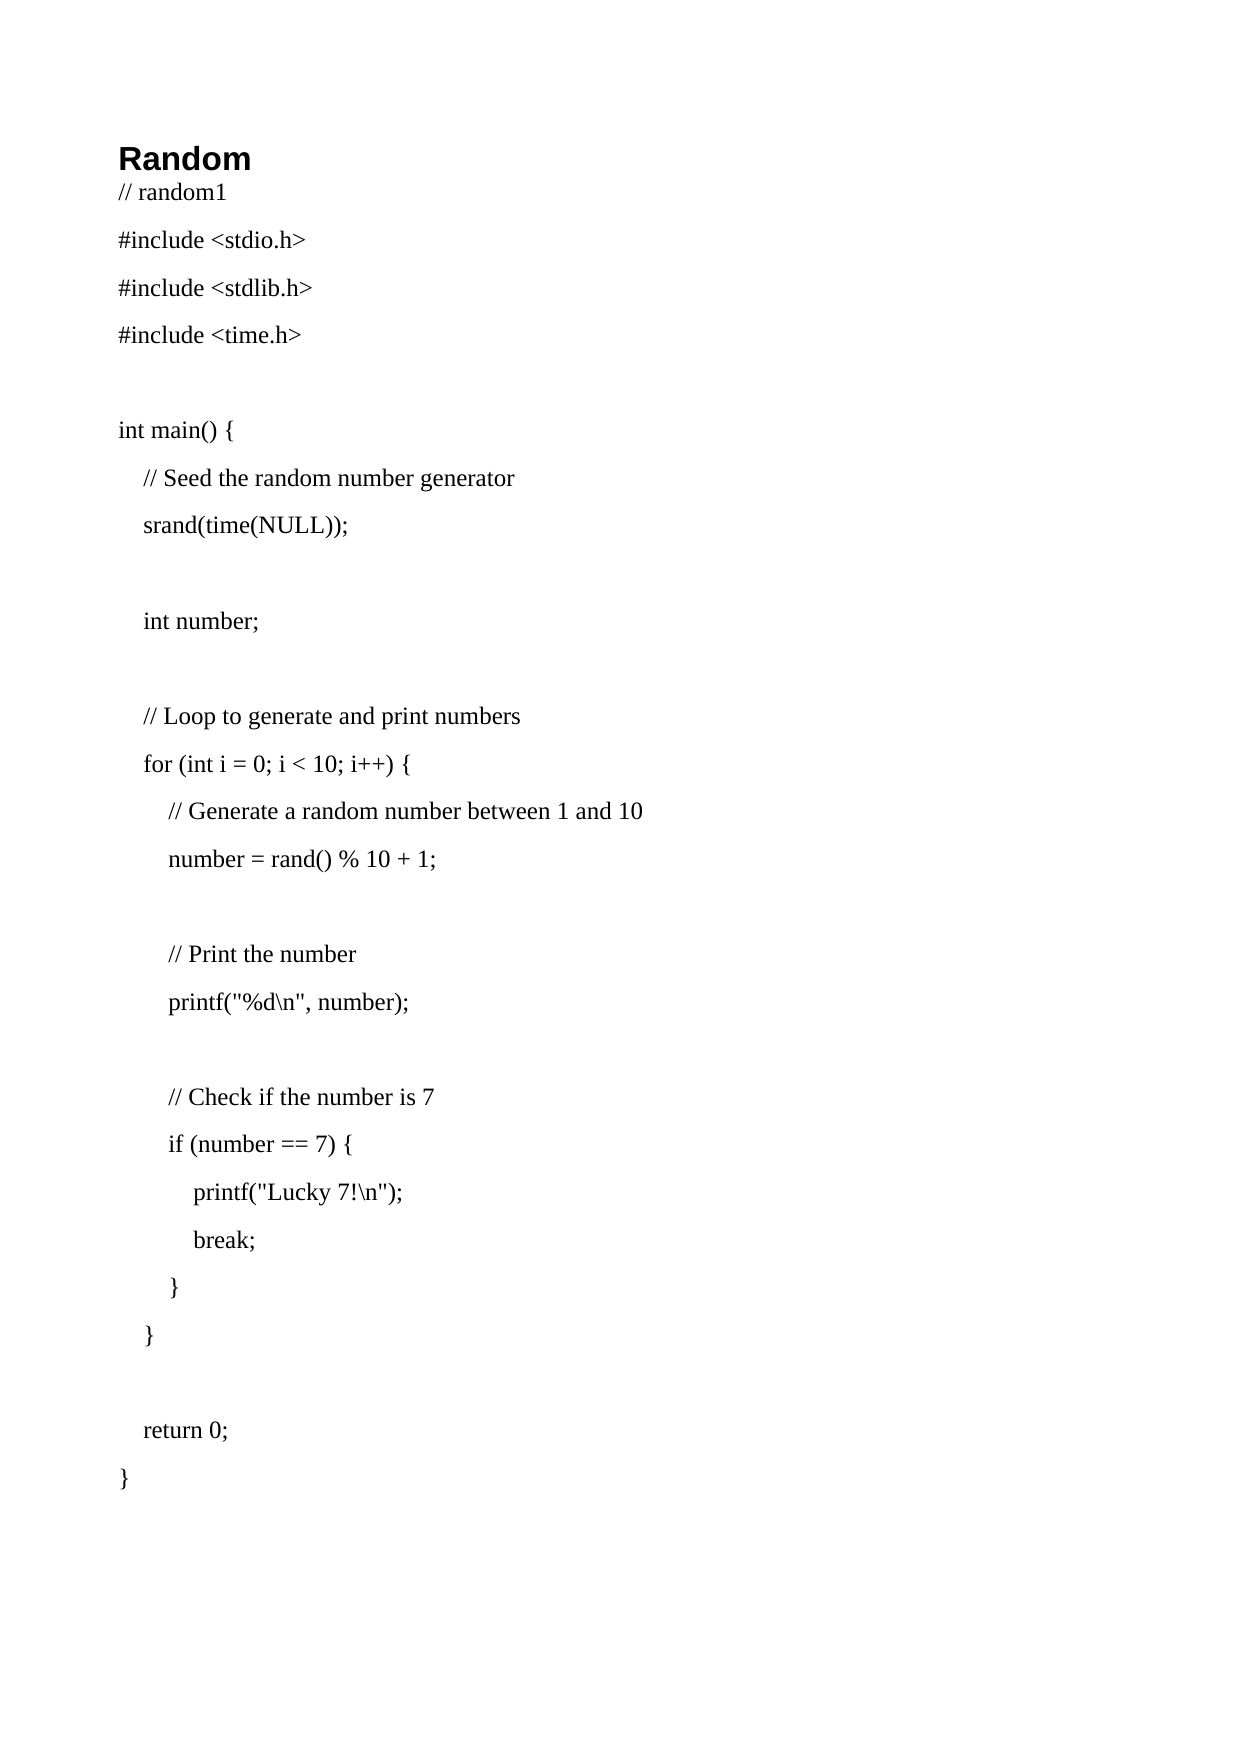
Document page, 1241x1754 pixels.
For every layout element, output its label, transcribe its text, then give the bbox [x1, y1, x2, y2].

text } [118, 1272, 1122, 1301]
text #include <stdlib.h> [118, 273, 1122, 301]
text // random1 [118, 177, 1122, 206]
text int main() { [118, 415, 1122, 444]
text // Print the number [118, 939, 1122, 968]
text #include <stdio.h> [118, 225, 1122, 254]
text // Seed the random number generator [118, 463, 1122, 492]
text int number; [118, 606, 1122, 634]
subtitle Random [118, 139, 1122, 177]
text printf("%d\n", number); [118, 987, 1122, 1015]
text // Check if the number is 7 [118, 1082, 1122, 1111]
text #include <time.h> [118, 320, 1122, 349]
text if (number == 7) { [118, 1129, 1122, 1158]
text for (int i = 0; i < 10; i++) { [118, 749, 1122, 777]
text return 0; [118, 1415, 1122, 1444]
text break; [118, 1225, 1122, 1253]
text printf("Lucky 7!\n"); [118, 1177, 1122, 1206]
text // Generate a random number between 1 and 10 [118, 796, 1122, 825]
text } [118, 1320, 1122, 1349]
text number = rand() % 10 + 1; [118, 844, 1122, 873]
text srand(time(NULL)); [118, 511, 1122, 539]
text } [118, 1463, 1122, 1491]
text // Loop to generate and print numbers [118, 701, 1122, 730]
